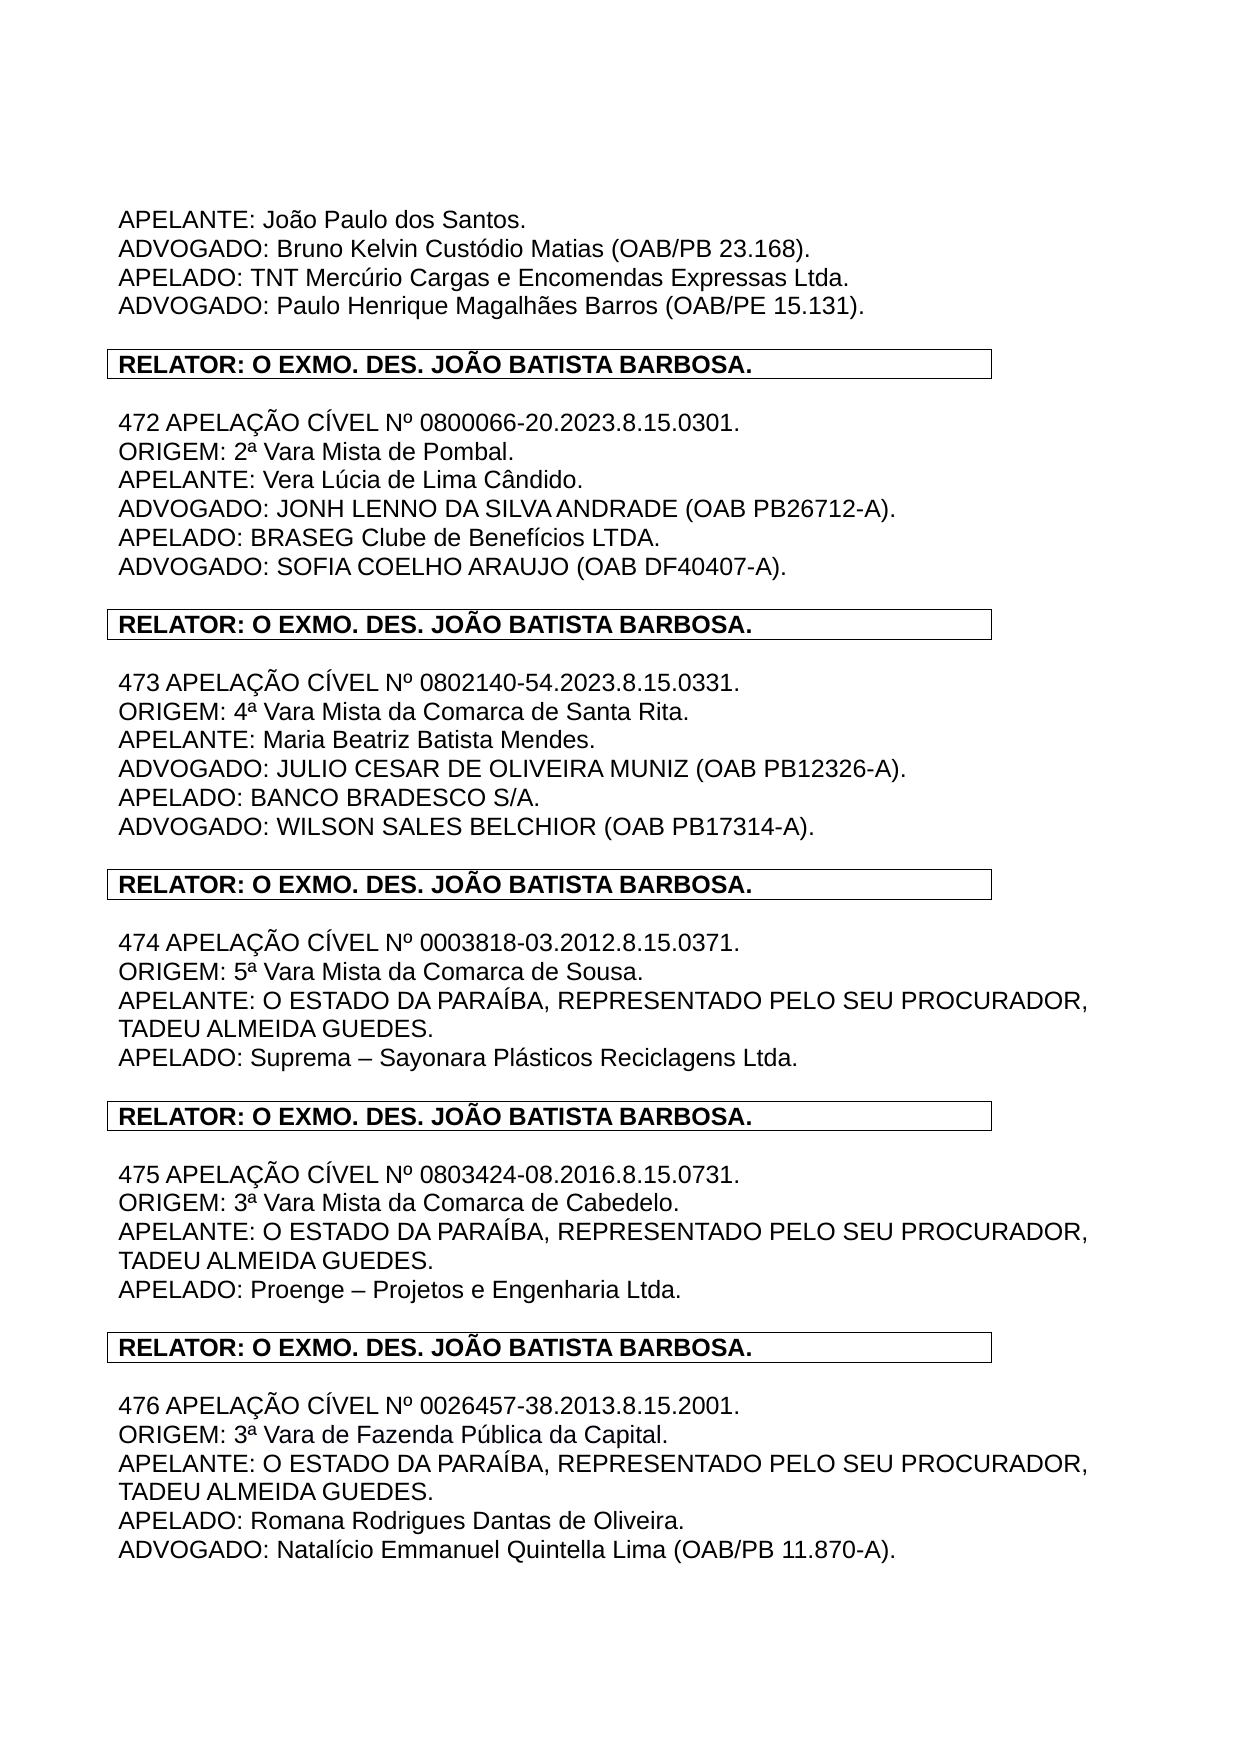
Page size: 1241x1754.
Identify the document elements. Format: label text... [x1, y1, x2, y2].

text APELANTE: João Paulo dos Santos. [118, 205, 1122, 234]
text APELADO: Romana Rodrigues Dantas de Oliveira. [118, 1506, 1122, 1535]
text ADVOGADO: JONH LENNO DA SILVA ANDRADE (OAB PB26712-A). [118, 494, 1122, 523]
text APELANTE: O ESTADO DA PARAÍBA, REPRESENTADO PELO SEU PROCURADOR, TADEU ALMEIDA GUEDES. [118, 1449, 1122, 1506]
table_header RELATOR: O EXMO. DES. JOÃO BATISTA BARBOSA. [108, 610, 991, 638]
table_header RELATOR: O EXMO. DES. JOÃO BATISTA BARBOSA. [108, 350, 991, 378]
text 472 APELAÇÃO CÍVEL Nº 0800066-20.2023.8.15.0301. [118, 408, 1122, 437]
text 475 APELAÇÃO CÍVEL Nº 0803424-08.2016.8.15.0731. [118, 1160, 1122, 1188]
text ADVOGADO: SOFIA COELHO ARAUJO (OAB DF40407-A). [118, 552, 1122, 580]
text ADVOGADO: Natalício Emmanuel Quintella Lima (OAB/PB 11.870-A). [118, 1535, 1122, 1564]
text APELANTE: Vera Lúcia de Lima Cândido. [118, 465, 1122, 494]
text APELADO: BRASEG Clube de Benefícios LTDA. [118, 523, 1122, 552]
text APELANTE: O ESTADO DA PARAÍBA, REPRESENTADO PELO SEU PROCURADOR, TADEU ALMEIDA GUEDES. [118, 1217, 1122, 1275]
text ADVOGADO: JULIO CESAR DE OLIVEIRA MUNIZ (OAB PB12326-A). [118, 754, 1122, 783]
text ORIGEM: 5ª Vara Mista da Comarca de Sousa. [118, 957, 1122, 986]
text ORIGEM: 2ª Vara Mista de Pombal. [118, 437, 1122, 465]
text ORIGEM: 3ª Vara de Fazenda Pública da Capital. [118, 1420, 1122, 1449]
text ORIGEM: 3ª Vara Mista da Comarca de Cabedelo. [118, 1188, 1122, 1217]
text ORIGEM: 4ª Vara Mista da Comarca de Santa Rita. [118, 697, 1122, 726]
text APELADO: BANCO BRADESCO S/A. [118, 783, 1122, 812]
table_header RELATOR: O EXMO. DES. JOÃO BATISTA BARBOSA. [108, 870, 991, 899]
text APELADO: TNT Mercúrio Cargas e Encomendas Expressas Ltda. [118, 263, 1122, 291]
text APELADO: Suprema – Sayonara Plásticos Reciclagens Ltda. [118, 1043, 1122, 1072]
table_header RELATOR: O EXMO. DES. JOÃO BATISTA BARBOSA. [108, 1333, 991, 1362]
text ADVOGADO: Bruno Kelvin Custódio Matias (OAB/PB 23.168). [118, 234, 1122, 263]
text APELADO: Proenge – Projetos e Engenharia Ltda. [118, 1275, 1122, 1303]
text ADVOGADO: Paulo Henrique Magalhães Barros (OAB/PE 15.131). [118, 291, 1122, 320]
table_header RELATOR: O EXMO. DES. JOÃO BATISTA BARBOSA. [108, 1102, 991, 1130]
text APELANTE: O ESTADO DA PARAÍBA, REPRESENTADO PELO SEU PROCURADOR, TADEU ALMEIDA GUEDES. [118, 986, 1122, 1043]
text 476 APELAÇÃO CÍVEL Nº 0026457-38.2013.8.15.2001. [118, 1391, 1122, 1420]
text APELANTE: Maria Beatriz Batista Mendes. [118, 726, 1122, 754]
text 473 APELAÇÃO CÍVEL Nº 0802140-54.2023.8.15.0331. [118, 668, 1122, 697]
text 474 APELAÇÃO CÍVEL Nº 0003818-03.2012.8.15.0371. [118, 928, 1122, 957]
text ADVOGADO: WILSON SALES BELCHIOR (OAB PB17314-A). [118, 812, 1122, 841]
